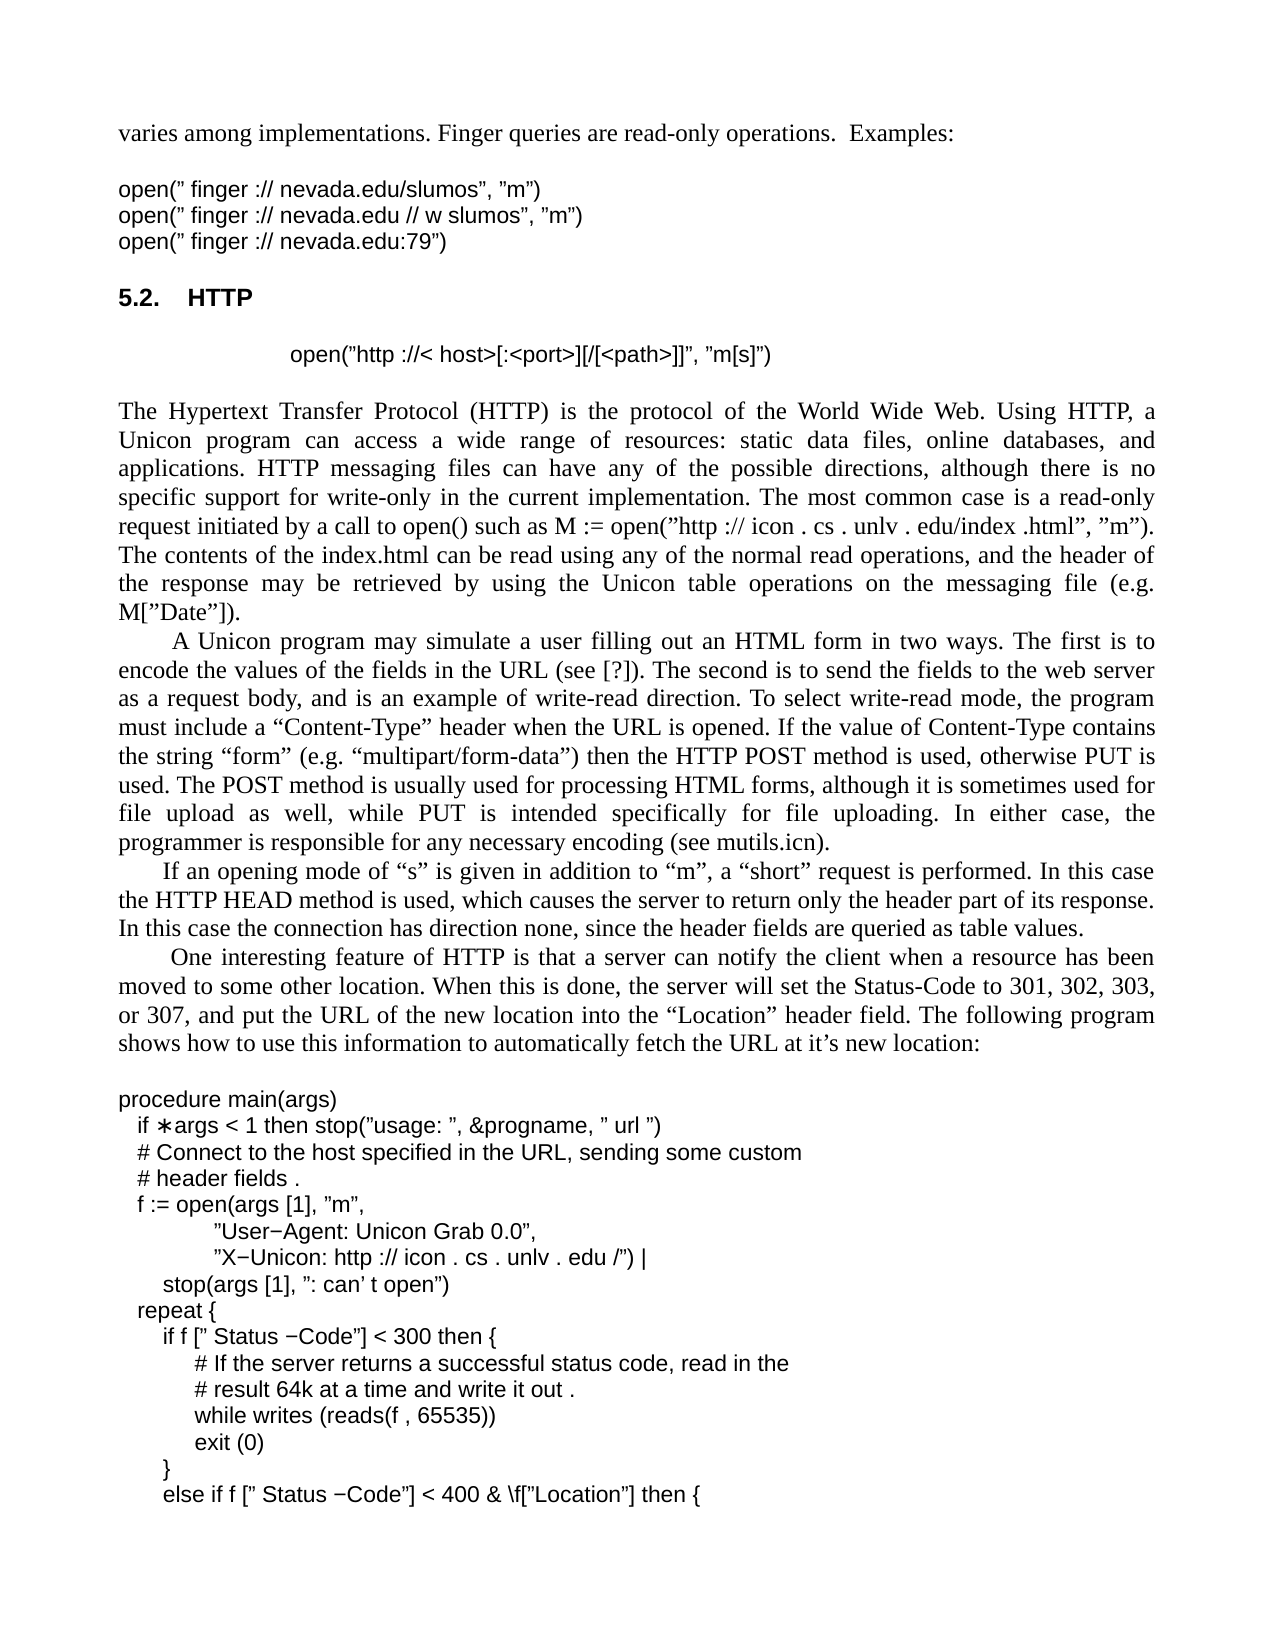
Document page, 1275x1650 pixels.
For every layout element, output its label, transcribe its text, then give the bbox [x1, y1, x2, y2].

text ”User−Agent: Unicon Grab 0.0”, [118, 1218, 1157, 1244]
text f := open(args [1], ”m”, [118, 1191, 1157, 1218]
text A Unicon program may simulate a user filling out an HTML form in two ways. The first is to encode the values of the fields in the URL (see [?]). The second is to send the fields to the web server as a request body, and is an example of write-read direction. To select write-read mode, the program must include a “Content-Type” header when the URL is opened. If the value of Content-Type contains the string “form” (e.g. “multipart/form-data”) then the HTTP POST method is used, otherwise PUT is used. The POST method is usually used for processing HTML forms, although it is sometimes used for file upload as well, while PUT is intended specifically for file uploading. In either case, the programmer is responsible for any necessary encoding (see mutils.icn). [118, 626, 1157, 856]
text # Connect to the host specified in the URL, sending some custom [118, 1139, 1157, 1165]
text open(” finger :// nevada.edu/slumos”, ”m”) [118, 176, 1157, 202]
text open(” finger :// nevada.edu // w slumos”, ”m”) [118, 202, 1157, 228]
text if f [” Status −Code”] < 300 then { [118, 1323, 1157, 1349]
text while writes (reads(f , 65535)) [118, 1402, 1157, 1429]
text } [118, 1455, 1157, 1481]
text 5.2. HTTP [118, 283, 1157, 312]
text One interesting feature of HTTP is that a server can notify the client when a resource has been moved to some other location. When this is done, the server will set the Status-Code to 301, 302, 303, or 307, and put the URL of the new location into the “Location” header field. The following program shows how to use this information to automatically fetch the URL at it’s new location: [118, 942, 1157, 1057]
text The Hypertext Transfer Protocol (HTTP) is the protocol of the World Wide Web. Using HTTP, a Unicon program can access a wide range of resources: static data files, online databases, and applications. HTTP messaging files can have any of the possible directions, although there is no specific support for write-only in the current implementation. The most common case is a read-only request initiated by a call to open() such as M := open(”http :// icon . cs . unlv . edu/index .html”, ”m”). The contents of the index.html can be read using any of the normal read operations, and the header of the response may be retrieved by using the Unicon table operations on the messaging file (e.g. M[”Date”]). [118, 396, 1157, 626]
text if ∗args < 1 then stop(”usage: ”, &progname, ” url ”) [118, 1112, 1157, 1139]
text # result 64k at a time and write it out . [118, 1376, 1157, 1402]
text # If the server returns a successful status code, read in the [118, 1349, 1157, 1376]
text ”X−Unicon: http :// icon . cs . unlv . edu /”) | [118, 1244, 1157, 1271]
text stop(args [1], ”: can’ t open”) [118, 1271, 1157, 1297]
text If an opening mode of “s” is given in addition to “m”, a “short” request is performed. In this case the HTTP HEAD method is used, which causes the server to return only the header part of its response. In this case the connection has direction none, since the header fields are queried as table values. [118, 856, 1157, 942]
text open(”http ://< host>[:<port>][/[<path>]]”, ”m[s]”) [118, 341, 1157, 367]
text open(” finger :// nevada.edu:79”) [118, 228, 1157, 255]
text else if f [” Status −Code”] < 400 & \f[”Location”] then { [118, 1481, 1157, 1508]
text # header fields . [118, 1165, 1157, 1191]
text exit (0) [118, 1429, 1157, 1455]
text procedure main(args) [118, 1086, 1157, 1112]
text varies among implementations. Finger queries are read-only operations. Examples: [118, 118, 1157, 147]
text repeat { [118, 1297, 1157, 1323]
